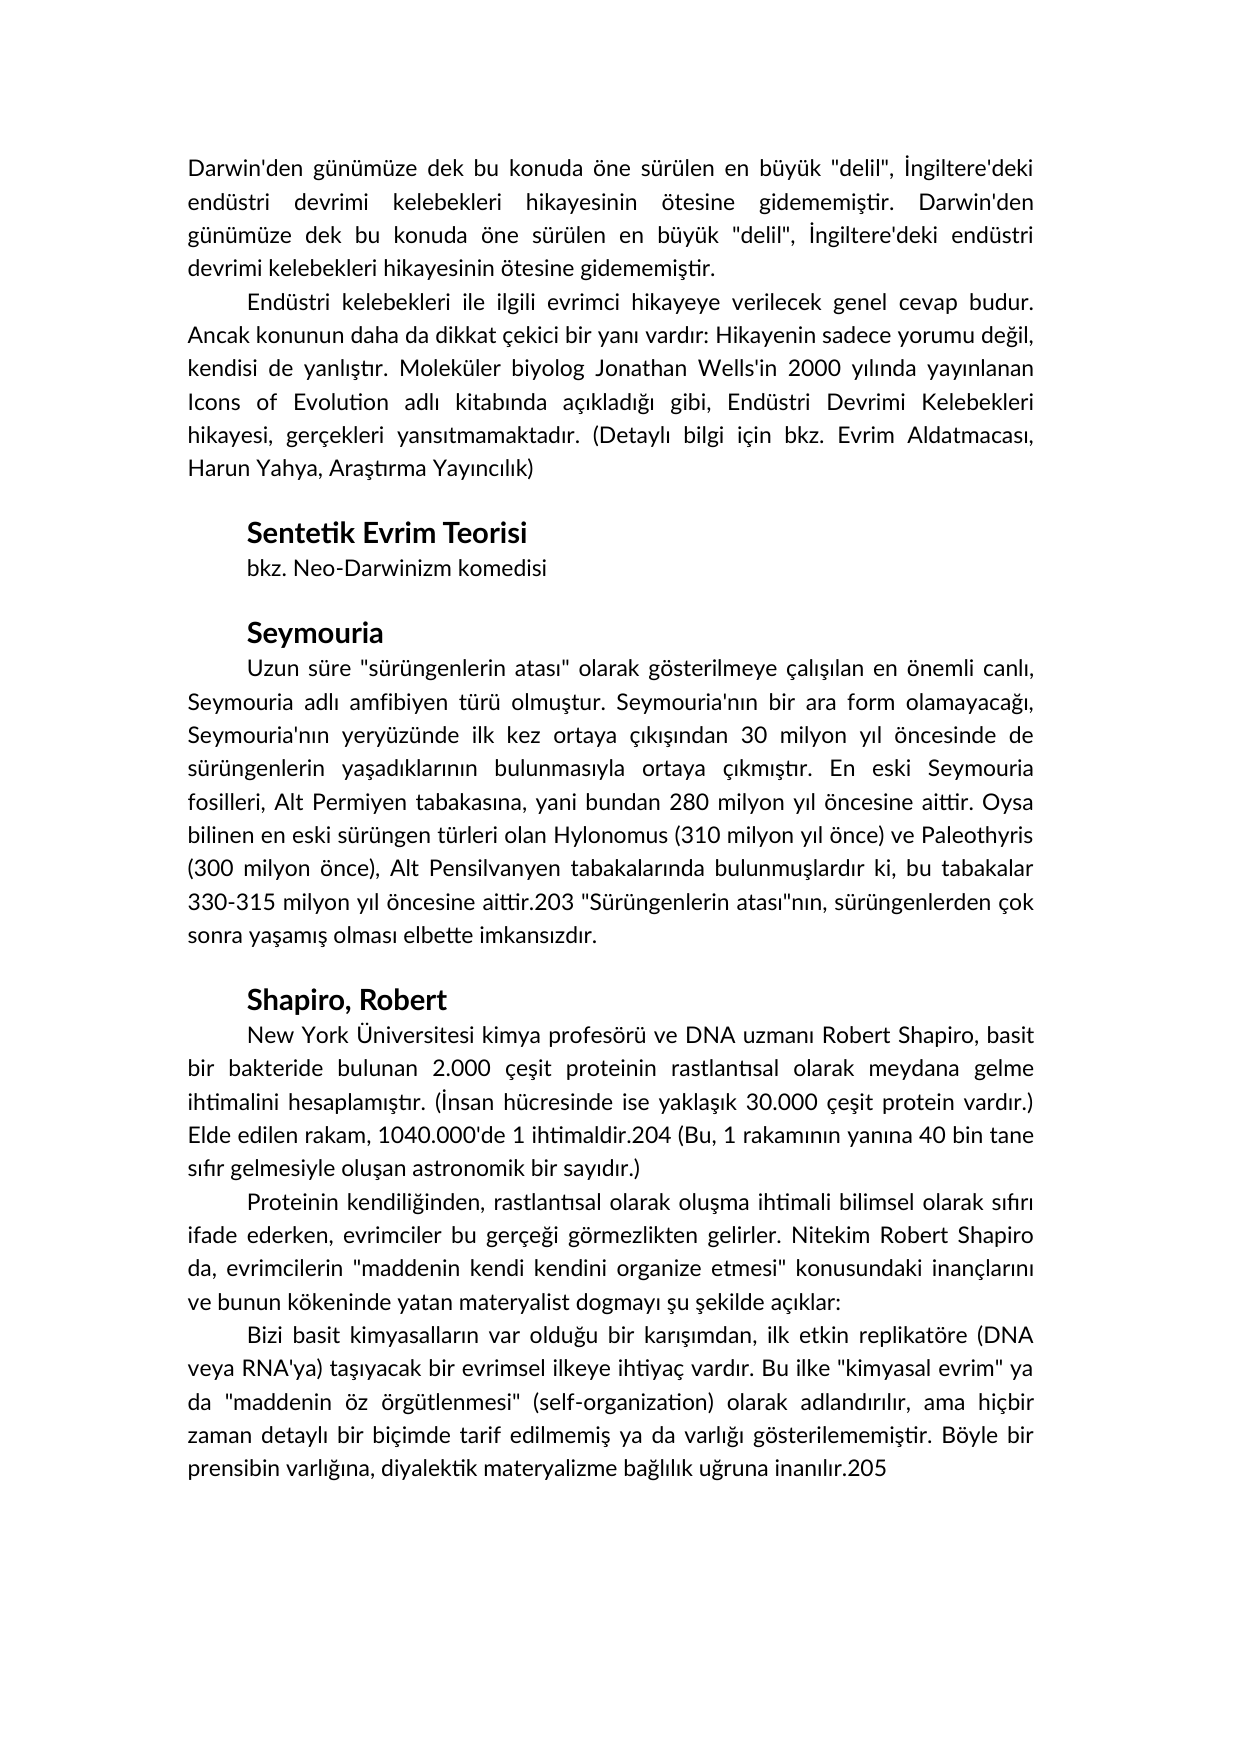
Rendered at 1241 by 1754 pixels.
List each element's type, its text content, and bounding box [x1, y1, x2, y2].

text Darwin'den günümüze dek bu konuda öne sürülen en büyük "delil", İngiltere'deki endüstri devrimi kelebekleri hikayesinin ötesine gidememiştir. Darwin'den günümüze dek bu konuda öne sürülen en büyük "delil", İngiltere'deki endüstri devrimi kelebekleri hikayesinin ötesine gidememiştir. [187, 150, 1035, 283]
text Endüstri kelebekleri ile ilgili evrimci hikayeye verilecek genel cevap budur. Ancak konunun daha da dikkat çekici bir yanı vardır: Hikayenin sadece yorumu değil, kendisi de yanlıştır. Moleküler biyolog Jonathan Wells'in 2000 yılında yayınlanan Icons of Evolution adlı kitabında açıkladığı gibi, Endüstri Devrimi Kelebekleri hikayesi, gerçekleri yansıtmamaktadır. (Detaylı bilgi için bkz. Evrim Aldatmacası, Harun Yahya, Araştırma Yayıncılık) [187, 283, 1035, 483]
text New York Üniversitesi kimya profesörü ve DNA uzmanı Robert Shapiro, basit bir bakteride bulunan 2.000 çeşit proteinin rastlantısal olarak meydana gelme ihtimalini hesaplamıştır. (İnsan hücresinde ise yaklaşık 30.000 çeşit protein vardır.) Elde edilen rakam, 1040.000'de 1 ihtimaldir.204 (Bu, 1 rakamının yanına 40 bin tane sıfır gelmesiyle oluşan astronomik bir sayıdır.) [187, 1017, 1035, 1183]
subtitle Seymouria [187, 617, 1035, 650]
subtitle Sentetik Evrim Teorisi [187, 517, 1035, 550]
text Uzun süre "sürüngenlerin atası" olarak gösterilmeye çalışılan en önemli canlı, Seymouria adlı amfibiyen türü olmuştur. Seymouria'nın bir ara form olamayacağı, Seymouria'nın yeryüzünde ilk kez ortaya çıkışından 30 milyon yıl öncesinde de sürüngenlerin yaşadıklarının bulunmasıyla ortaya çıkmıştır. En eski Seymouria fosilleri, Alt Permiyen tabakasına, yani bundan 280 milyon yıl öncesine aittir. Oysa bilinen en eski sürüngen türleri olan Hylonomus (310 milyon yıl önce) ve Paleothyris (300 milyon önce), Alt Pensilvanyen tabakalarında bulunmuşlardır ki, bu tabakalar 330-315 milyon yıl öncesine aittir.203 "Sürüngenlerin atası"nın, sürüngenlerden çok sonra yaşamış olması elbette imkansızdır. [187, 650, 1035, 950]
text Proteinin kendiliğinden, rastlantısal olarak oluşma ihtimali bilimsel olarak sıfırı ifade ederken, evrimciler bu gerçeği görmezlikten gelirler. Nitekim Robert Shapiro da, evrimcilerin "maddenin kendi kendini organize etmesi" konusundaki inançlarını ve bunun kökeninde yatan materyalist dogmayı şu şekilde açıklar: [187, 1183, 1035, 1317]
subtitle Shapiro, Robert [187, 983, 1035, 1017]
text Bizi basit kimyasalların var olduğu bir karışımdan, ilk etkin replikatöre (DNA veya RNA'ya) taşıyacak bir evrimsel ilkeye ihtiyaç vardır. Bu ilke "kimyasal evrim" ya da "maddenin öz örgütlenmesi" (self-organization) olarak adlandırılır, ama hiçbir zaman detaylı bir biçimde tarif edilmemiş ya da varlığı gösterilememiştir. Böyle bir prensibin varlığına, diyalektik materyalizme bağlılık uğruna inanılır.205 [187, 1317, 1035, 1483]
text bkz. Neo-Darwinizm komedisi [187, 550, 1035, 583]
